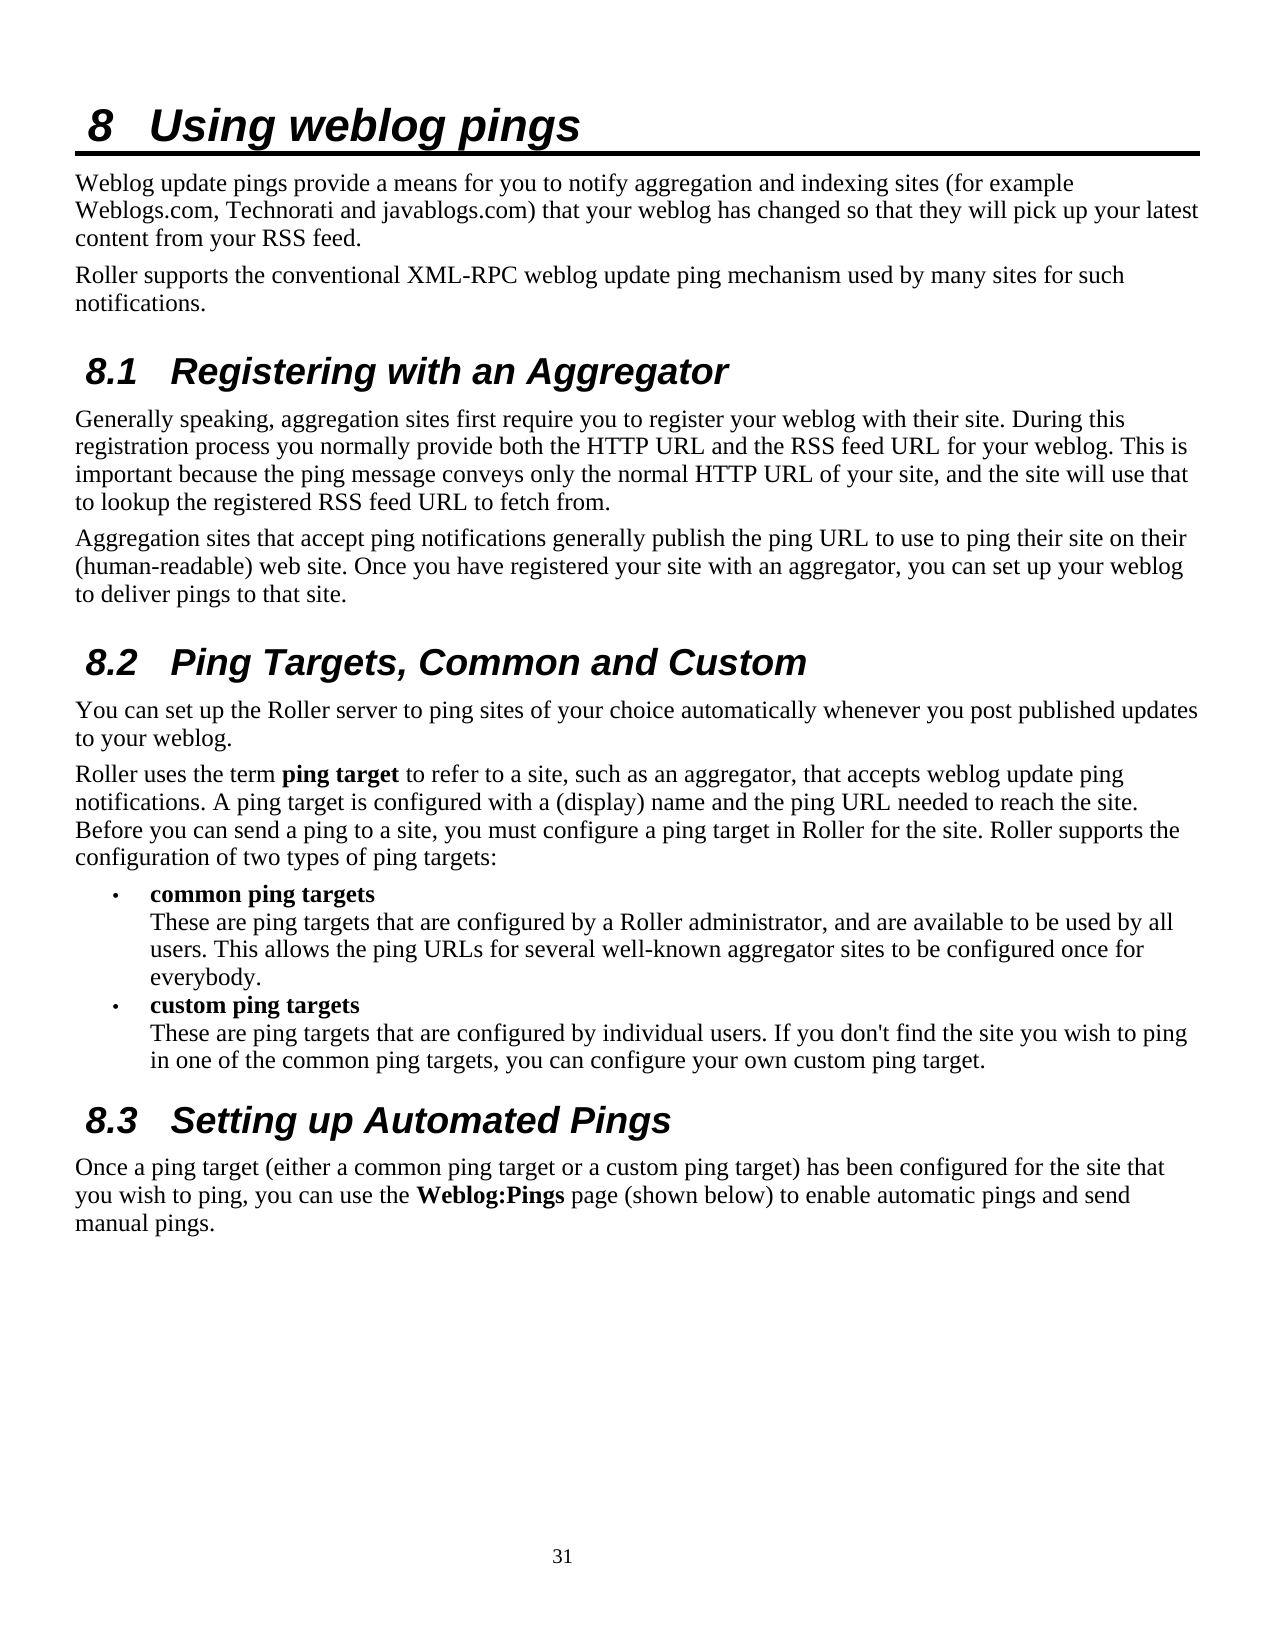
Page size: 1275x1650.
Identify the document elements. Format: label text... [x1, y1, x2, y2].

text Generally speaking, aggregation sites first require you to register your weblog with their site. During this registration process you normally provide both the HTTP URL and the RSS feed URL for your weblog. This is important because the ping message conveys only the normal HTTP URL of your site, and the site will use that to lookup the registered RSS feed URL to fetch from. [75, 405, 1200, 516]
text Roller uses the term ping target to refer to a site, such as an aggregator, that accepts weblog update ping notifications. A ping target is configured with a (display) name and the ping URL needed to reach the site. Before you can send a ping to a site, you must configure a ping target in Roller for the site. Roller supports the configuration of two types of ping targets: [75, 760, 1200, 871]
text You can set up the Roller server to ping sites of your choice automatically whenever you post published updates to your weblog. [75, 696, 1200, 751]
subtitle Registering with an Aggregator [75, 350, 1200, 392]
subtitle Ping Targets, Common and Custom [75, 642, 1200, 683]
text Once a ping target (either a common ping target or a custom ping target) has been configured for the site that you wish to ping, you can use the Weblog:Pings page (shown below) to enable automatic pings and send manual pings. [75, 1153, 1200, 1237]
subtitle custom ping targets These are ping targets that are configured by individual users. If you don't find the site you wish to ping in one of the common ping targets, you can configure your own custom ping target. [112, 991, 1200, 1074]
subtitle Using weblog pings [75, 100, 1200, 151]
text Aggregation sites that accept ping notifications generally publish the ping URL to use to ping their site on their (human-readable) web site. Once you have registered your site with an aggregator, you can set up your weblog to deliver pings to that site. [75, 524, 1200, 608]
subtitle common ping targets These are ping targets that are configured by a Roller administrator, and are available to be used by all users. This allows the ping URLs for several well-known aggregator sites to be configured once for everybody. [112, 880, 1200, 991]
text Weblog update pings provide a means for you to notify aggregation and indexing sites (for example Weblogs.com, Technorati and javablogs.com) that your weblog has changed so that they will pick up your latest content from your RSS feed. [75, 169, 1200, 252]
text Roller supports the conventional XML-RPC weblog update ping mechanism used by many sites for such notifications. [75, 261, 1200, 316]
subtitle Setting up Automated Pings [75, 1099, 1200, 1141]
